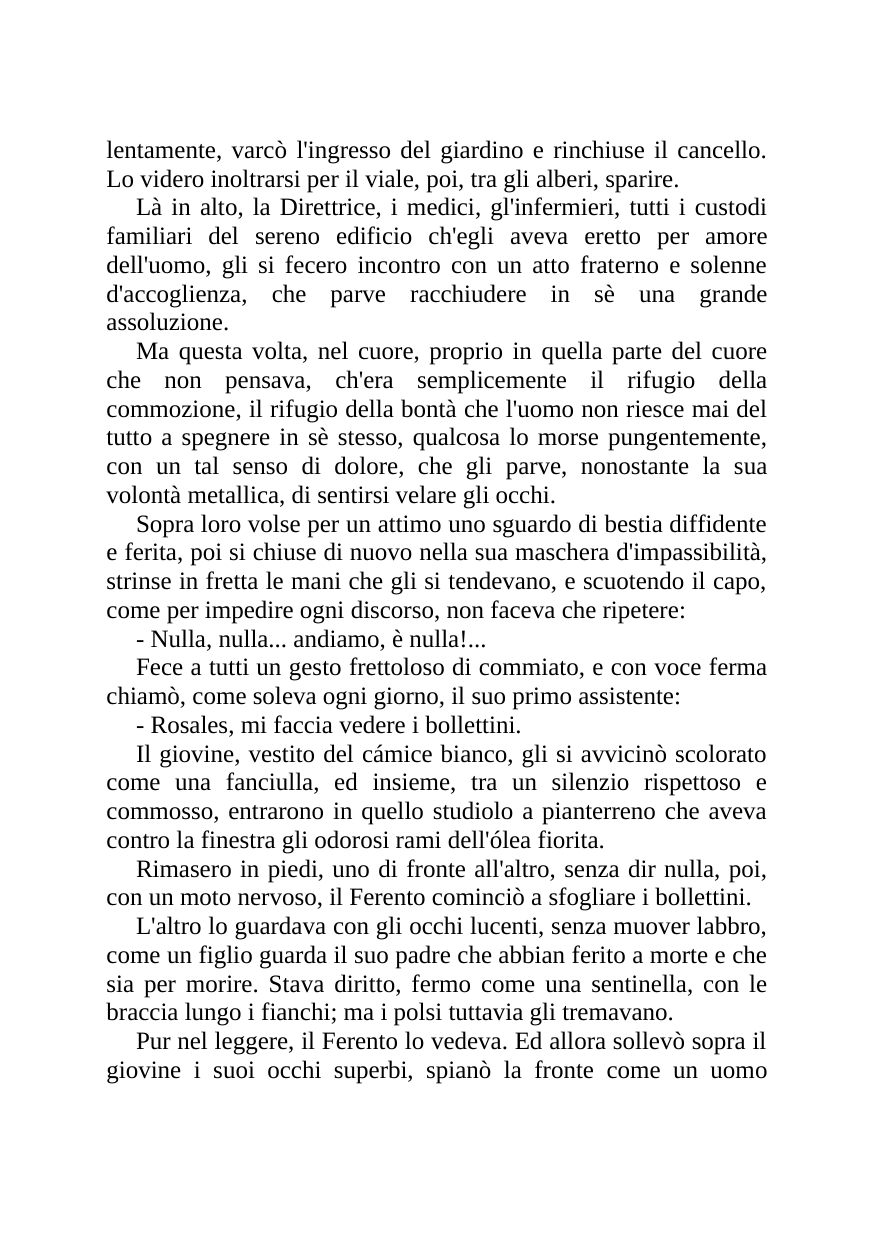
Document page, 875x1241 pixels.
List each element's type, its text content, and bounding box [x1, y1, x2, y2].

text Sopra loro volse per un attimo uno sguardo di bestia diffidente e ferita, poi si chiuse di nuovo nella sua maschera d'impassibilità, strinse in fretta le mani che gli si tendevano, e scuotendo il capo, come per impedire ogni discorso, non faceva che ripetere: [106, 509, 768, 624]
text lentamente, varcò l'ingresso del giardino e rinchiuse il cancello. Lo videro inoltrarsi per il viale, poi, tra gli alberi, sparire. [106, 135, 768, 192]
text Ma questa volta, nel cuore, proprio in quella parte del cuore che non pensava, ch'era semplicemente il rifugio della commozione, il rifugio della bontà che l'uomo non riesce mai del tutto a spegnere in sè stesso, qualcosa lo morse pungentemente, con un tal senso di dolore, che gli parve, nonostante la sua volontà metallica, di sentirsi velare gli occhi. [106, 336, 768, 509]
text Rimasero in piedi, uno di fronte all'altro, senza dir nulla, poi, con un moto nervoso, il Ferento cominciò a sfogliare i bollettini. [106, 854, 768, 911]
text Pur nel leggere, il Ferento lo vedeva. Ed allora sollevò sopra il giovine i suoi occhi superbi, spianò la fronte come un uomo [106, 1026, 768, 1084]
text - Rosales, mi faccia vedere i bollettini. [106, 710, 768, 739]
text Il giovine, vestito del cámice bianco, gli si avvicinò scolorato come una fanciulla, ed insieme, tra un silenzio rispettoso e commosso, entrarono in quello studiolo a pianterreno che aveva contro la finestra gli odorosi rami dell'ólea fiorita. [106, 739, 768, 854]
text Fece a tutti un gesto frettoloso di commiato, e con voce ferma chiamò, come soleva ogni giorno, il suo primo assistente: [106, 652, 768, 710]
text L'altro lo guardava con gli occhi lucenti, senza muover labbro, come un figlio guarda il suo padre che abbian ferito a morte e che sia per morire. Stava diritto, fermo come una sentinella, con le braccia lungo i fianchi; ma i polsi tuttavia gli tremavano. [106, 911, 768, 1026]
text Là in alto, la Direttrice, i medici, gl'infermieri, tutti i custodi familiari del sereno edificio ch'egli aveva eretto per amore dell'uomo, gli si fecero incontro con un atto fraterno e solenne d'accoglienza, che parve racchiudere in sè una grande assoluzione. [106, 192, 768, 336]
text - Nulla, nulla... andiamo, è nulla!... [106, 624, 768, 652]
